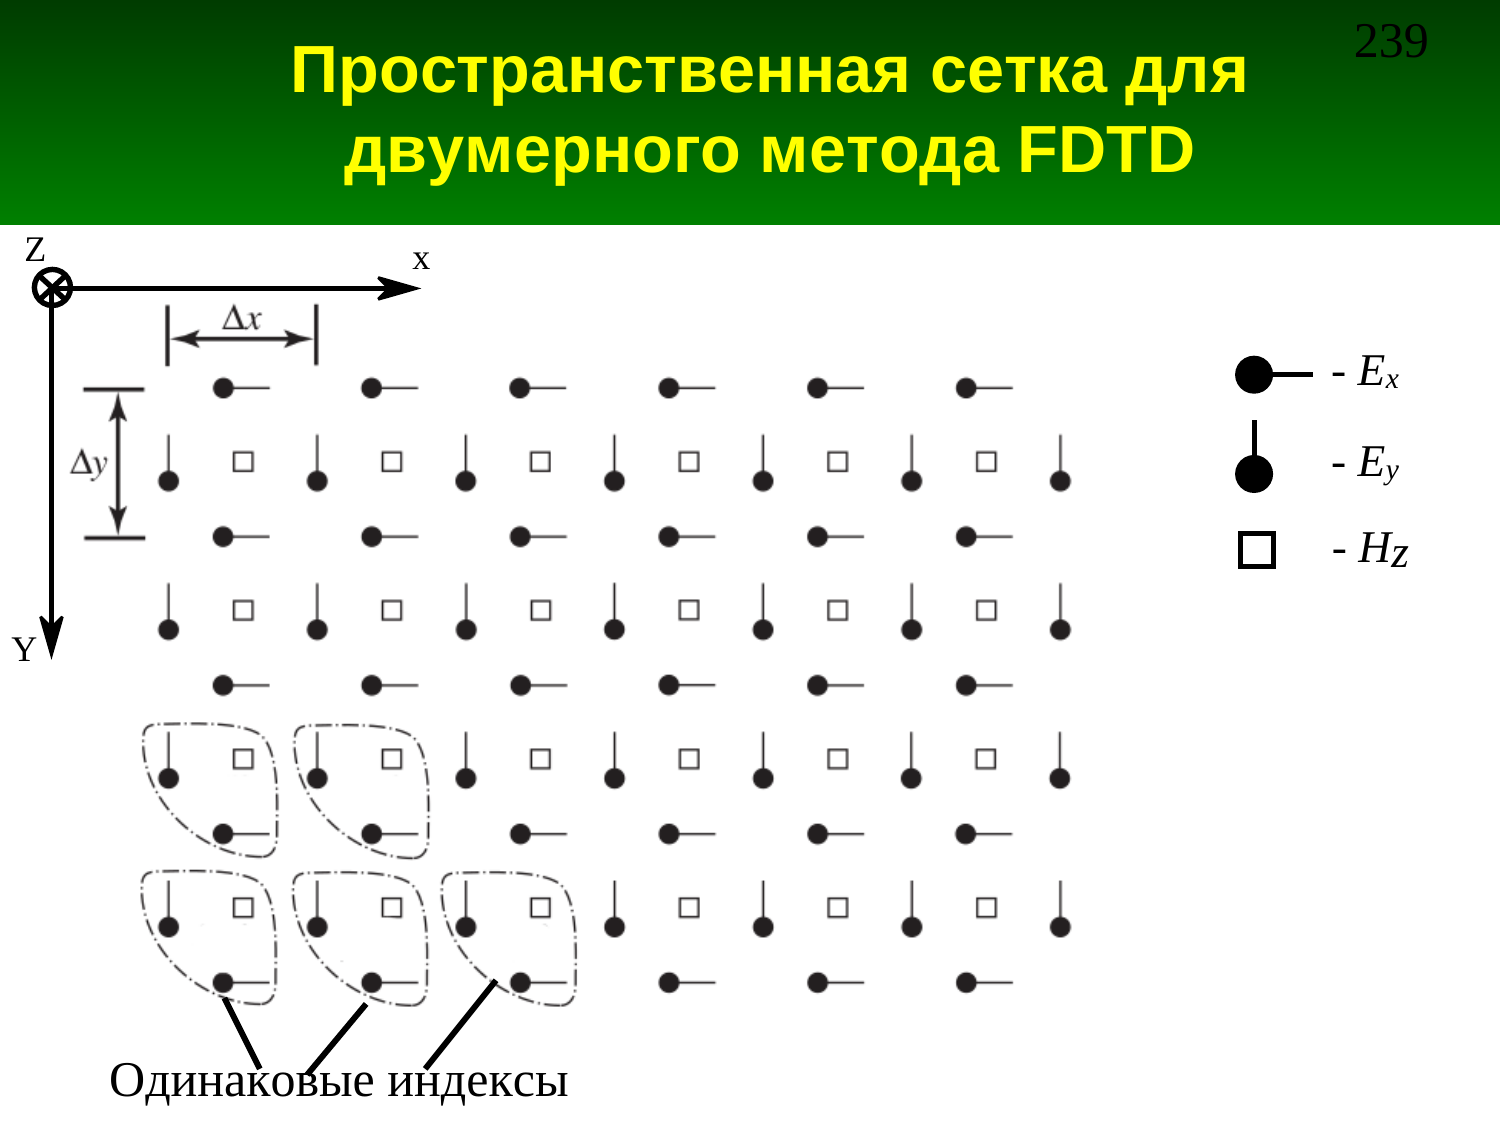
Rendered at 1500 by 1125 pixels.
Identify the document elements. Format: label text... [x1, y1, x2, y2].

picture [11, 237, 1087, 1017]
text_box Одинаковые индексы [94, 1039, 579, 1115]
picture [1234, 354, 1430, 573]
title Пространственная сетка для двумерного метода FDTD [100, 7, 1441, 204]
